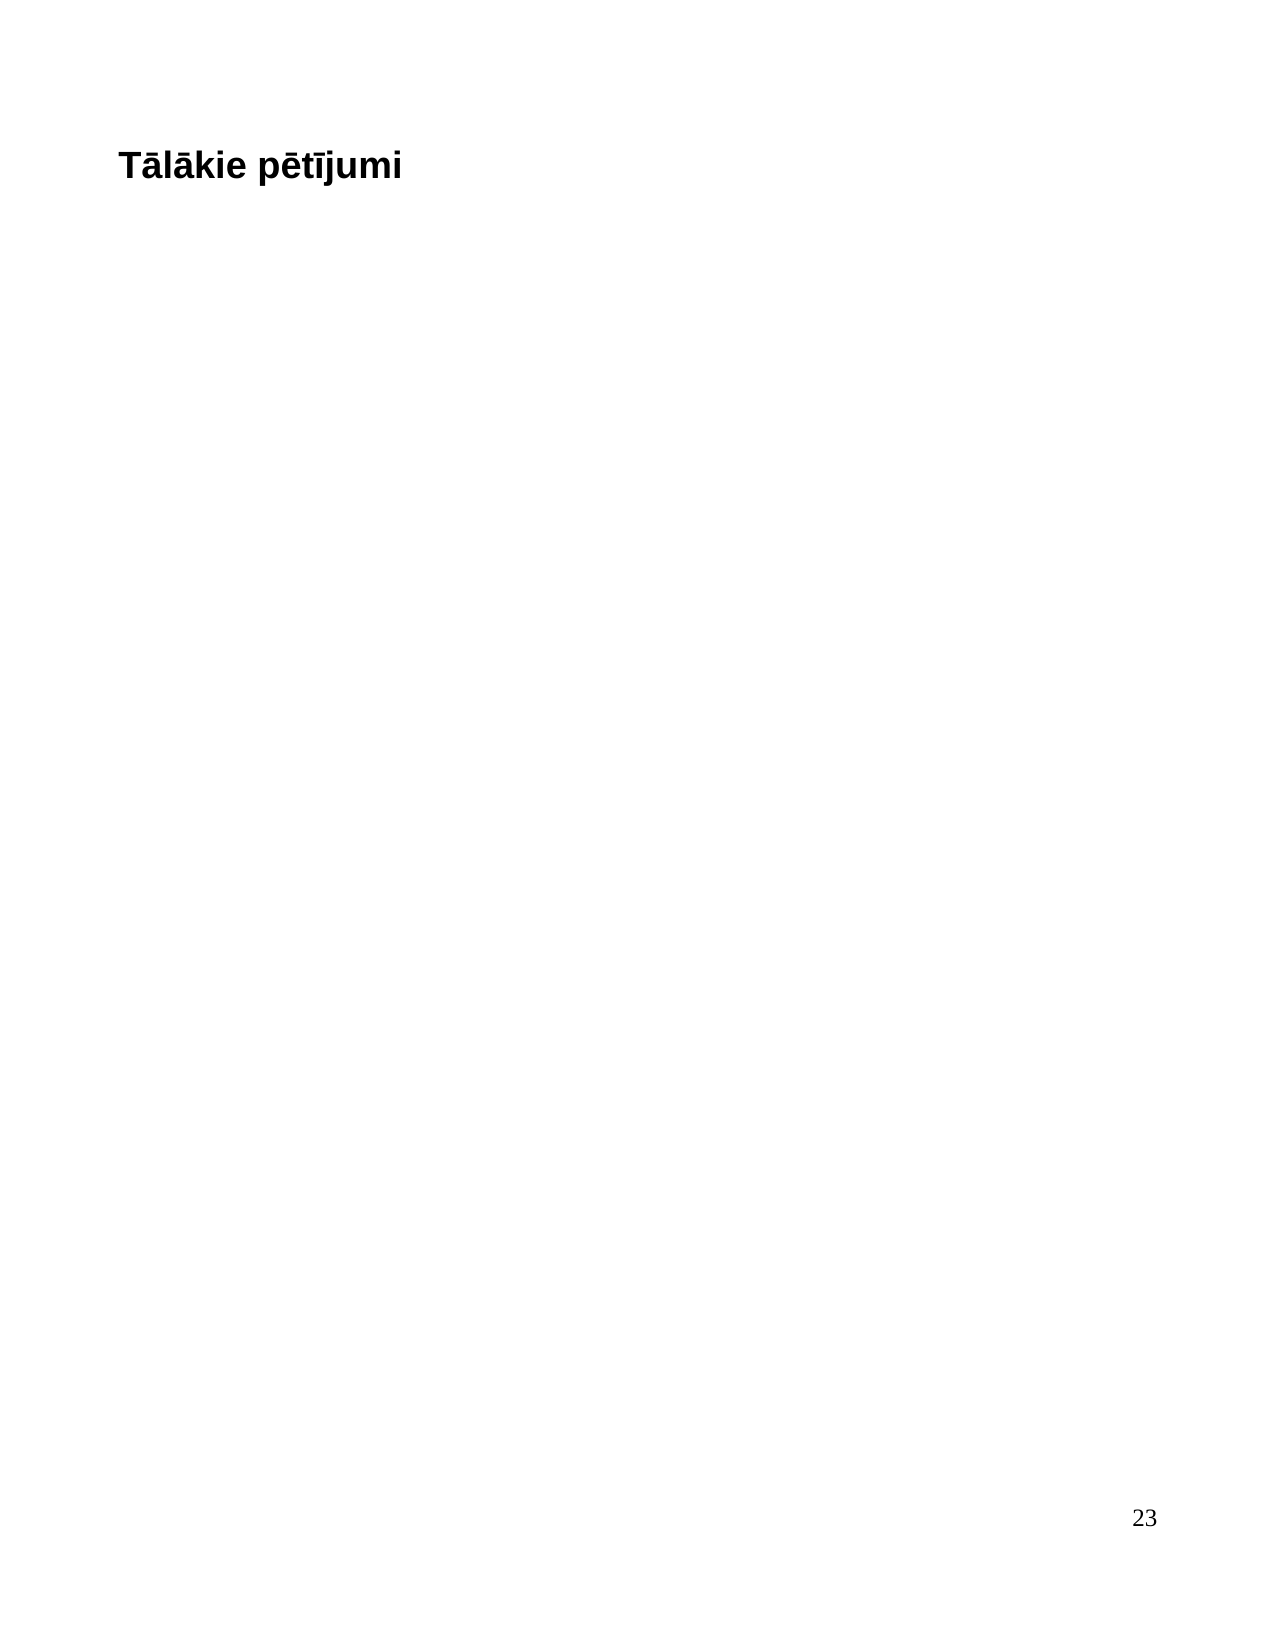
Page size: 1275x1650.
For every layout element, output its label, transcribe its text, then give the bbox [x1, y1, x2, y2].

subtitle Tālākie pētījumi [118, 143, 1157, 187]
